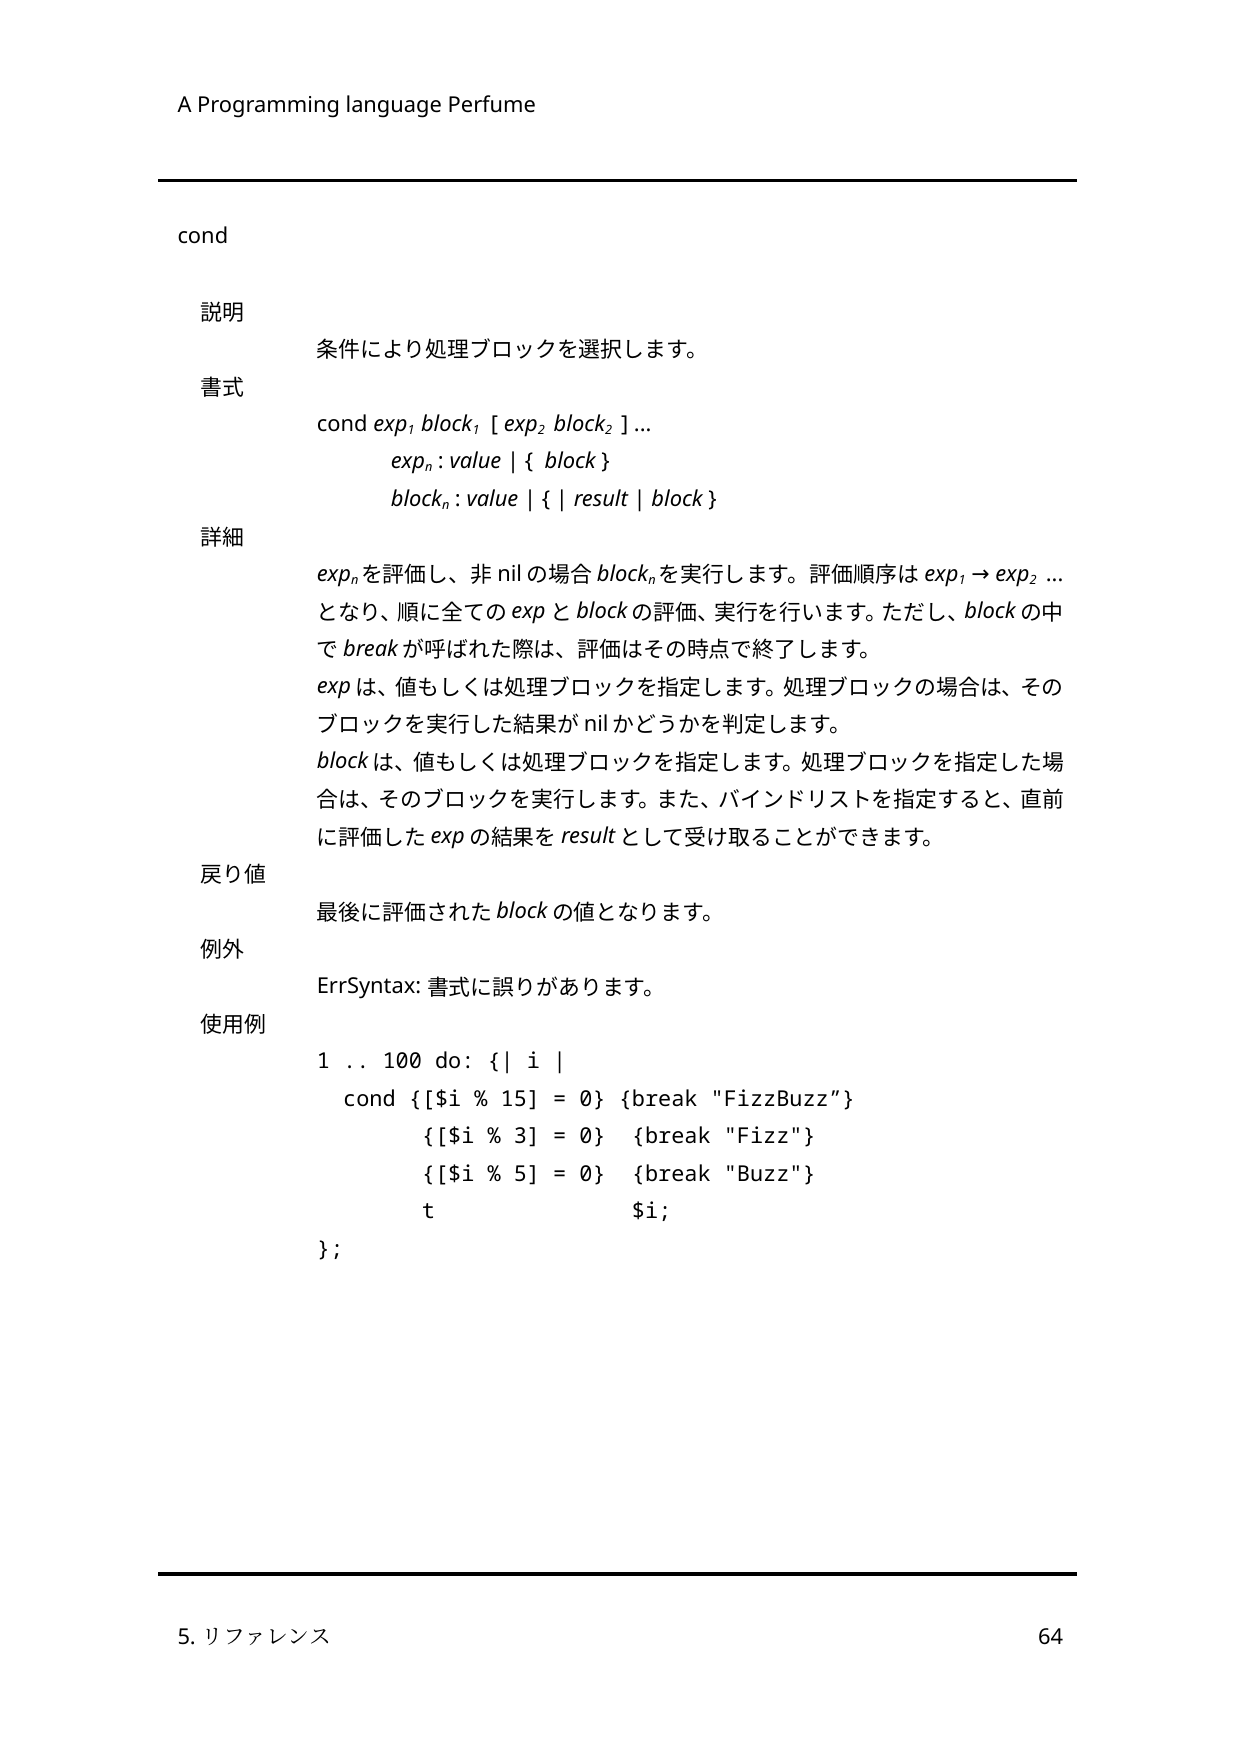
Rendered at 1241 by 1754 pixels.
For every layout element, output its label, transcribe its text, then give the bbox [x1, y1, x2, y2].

subtitle cond [177, 217, 1063, 254]
table_cell 使用例 [200, 1004, 317, 1267]
table_cell 書式 [200, 367, 317, 517]
table_cell 例外 [200, 929, 317, 1004]
table_cell 最後に評価されたblockの値となります。 [317, 854, 1063, 929]
table_cell 1 .. 100 do: {| i | cond {[$i % 15] = 0} {break "FizzBuzz”} {[$i % 3] = 0} {break "Fizz"} {[$i % 5] = 0} {break "Buzz"} t $i; }; [317, 1004, 1063, 1267]
table_header 説明 [200, 292, 317, 367]
table_cell expnを評価し、非nilの場合blocknを実行します。評価順序はexp1 → exp2 ... となり、順に全てのexpとblockの評価、実行を行います。ただし、blockの中でbreakが呼ばれた際は、評価はその時点で終了します。 expは、値もしくは処理ブロックを指定します。処理ブロックの場合は、そのブロックを実行した結果がnilかどうかを判定します。 blockは、値もしくは処理ブロックを指定します。処理ブロックを指定した場合は、そのブロックを実行します。また、バインドリストを指定すると、直前に評価したexpの結果をresultとして受け取ることができます。 [317, 517, 1063, 854]
table_cell 詳細 [200, 517, 317, 854]
table_cell cond exp1 block1 [ exp2 block2 ] ... expn : value | { block } blockn : value | { | result | block } [317, 367, 1063, 517]
table_cell 戻り値 [200, 854, 317, 929]
table_cell ErrSyntax: 書式に誤りがあります。 [317, 929, 1063, 1004]
table_header 条件により処理ブロックを選択します。 [317, 292, 1063, 367]
